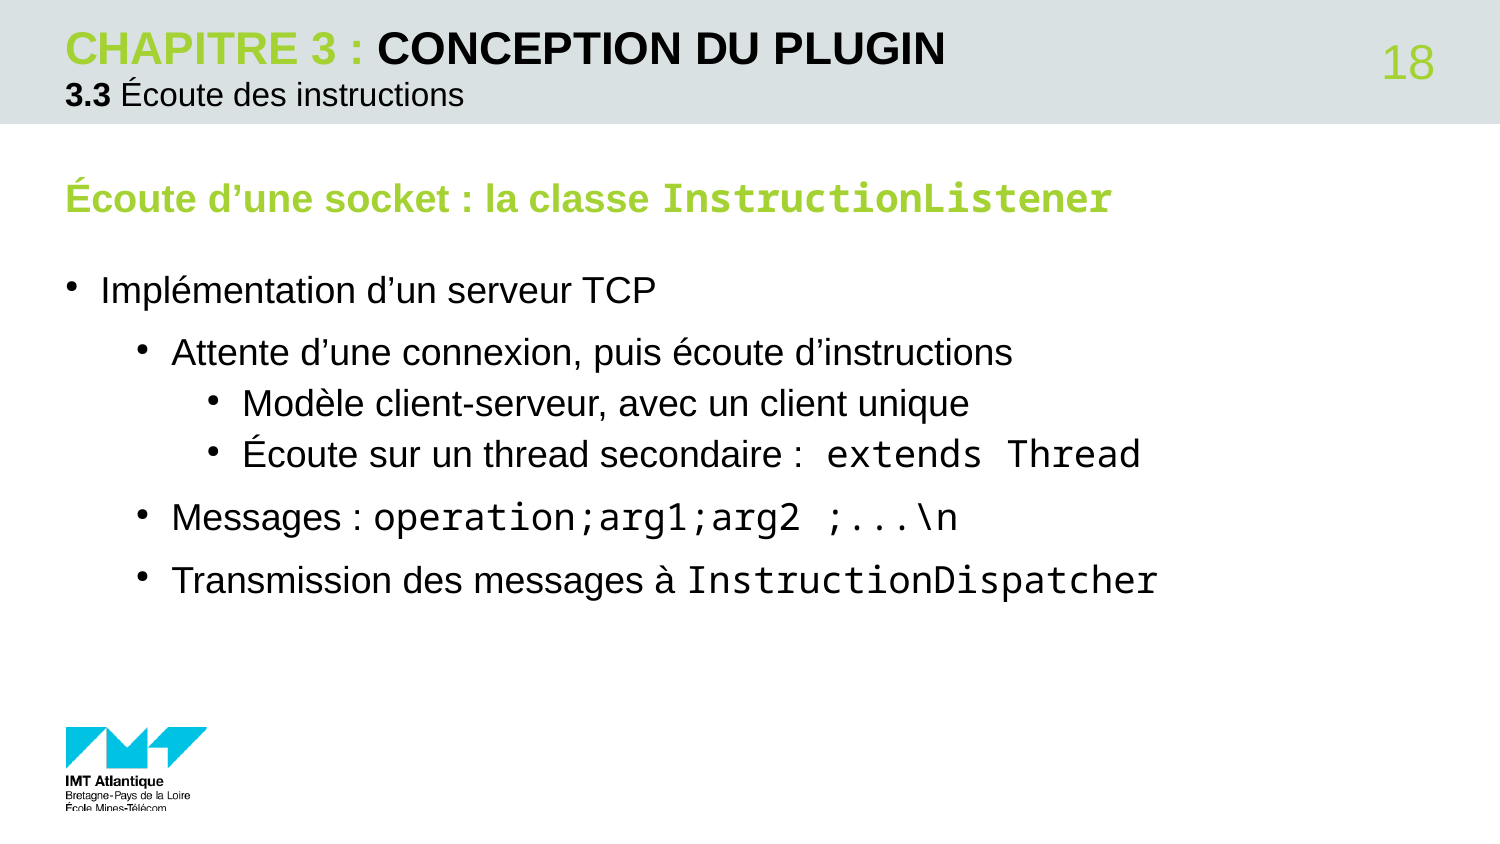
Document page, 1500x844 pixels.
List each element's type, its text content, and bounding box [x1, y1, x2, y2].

list Écoute d’une socket : la classe InstructionListener Implémentation d’un serveur TCP Attente d’une connexion, puis écoute d’instructions Modèle client-serveur, avec un client unique Écoute sur un thread secondaire : extends Thread Messages : operation;arg1;arg2 ;...\n Transmission des messages à InstructionDispatcher [64, 173, 1437, 715]
slide_number [1251, 35, 1437, 85]
title CHAPITRE 3 : Conception du plugin [64, 0, 1252, 72]
list 3.3 Écoute des instructions [64, 72, 1252, 118]
